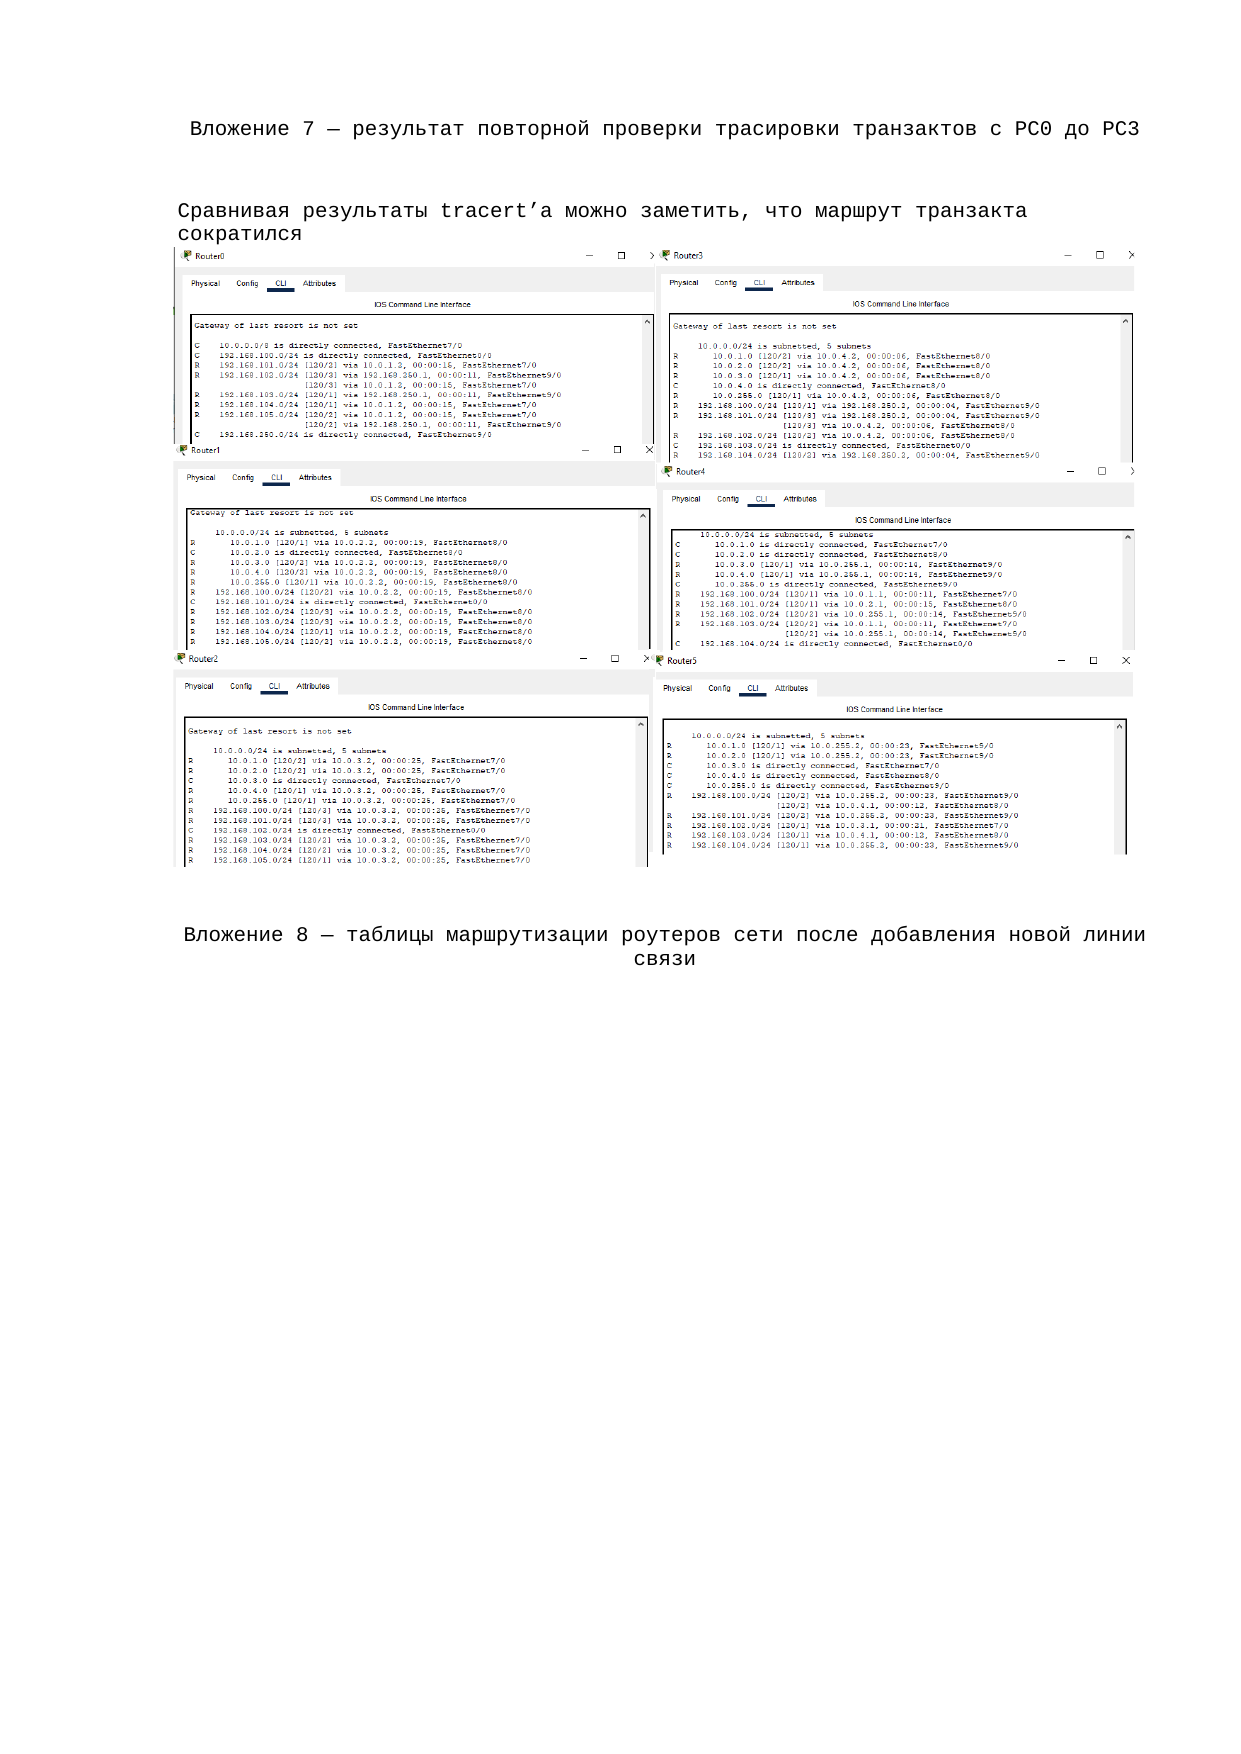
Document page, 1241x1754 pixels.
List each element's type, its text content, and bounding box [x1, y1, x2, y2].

text Сравнивая результаты tracert’а можно заметить, что маршрут транзакта сократился [177, 200, 1152, 247]
picture [173, 247, 1135, 867]
text Вложение 8 — таблицы маршрутизации роутеров сети после добавления новой линии связи [177, 867, 1152, 972]
text Вложение 7 — результат повторной проверки трасировки транзактов с PC0 до PC3 [177, 118, 1152, 142]
